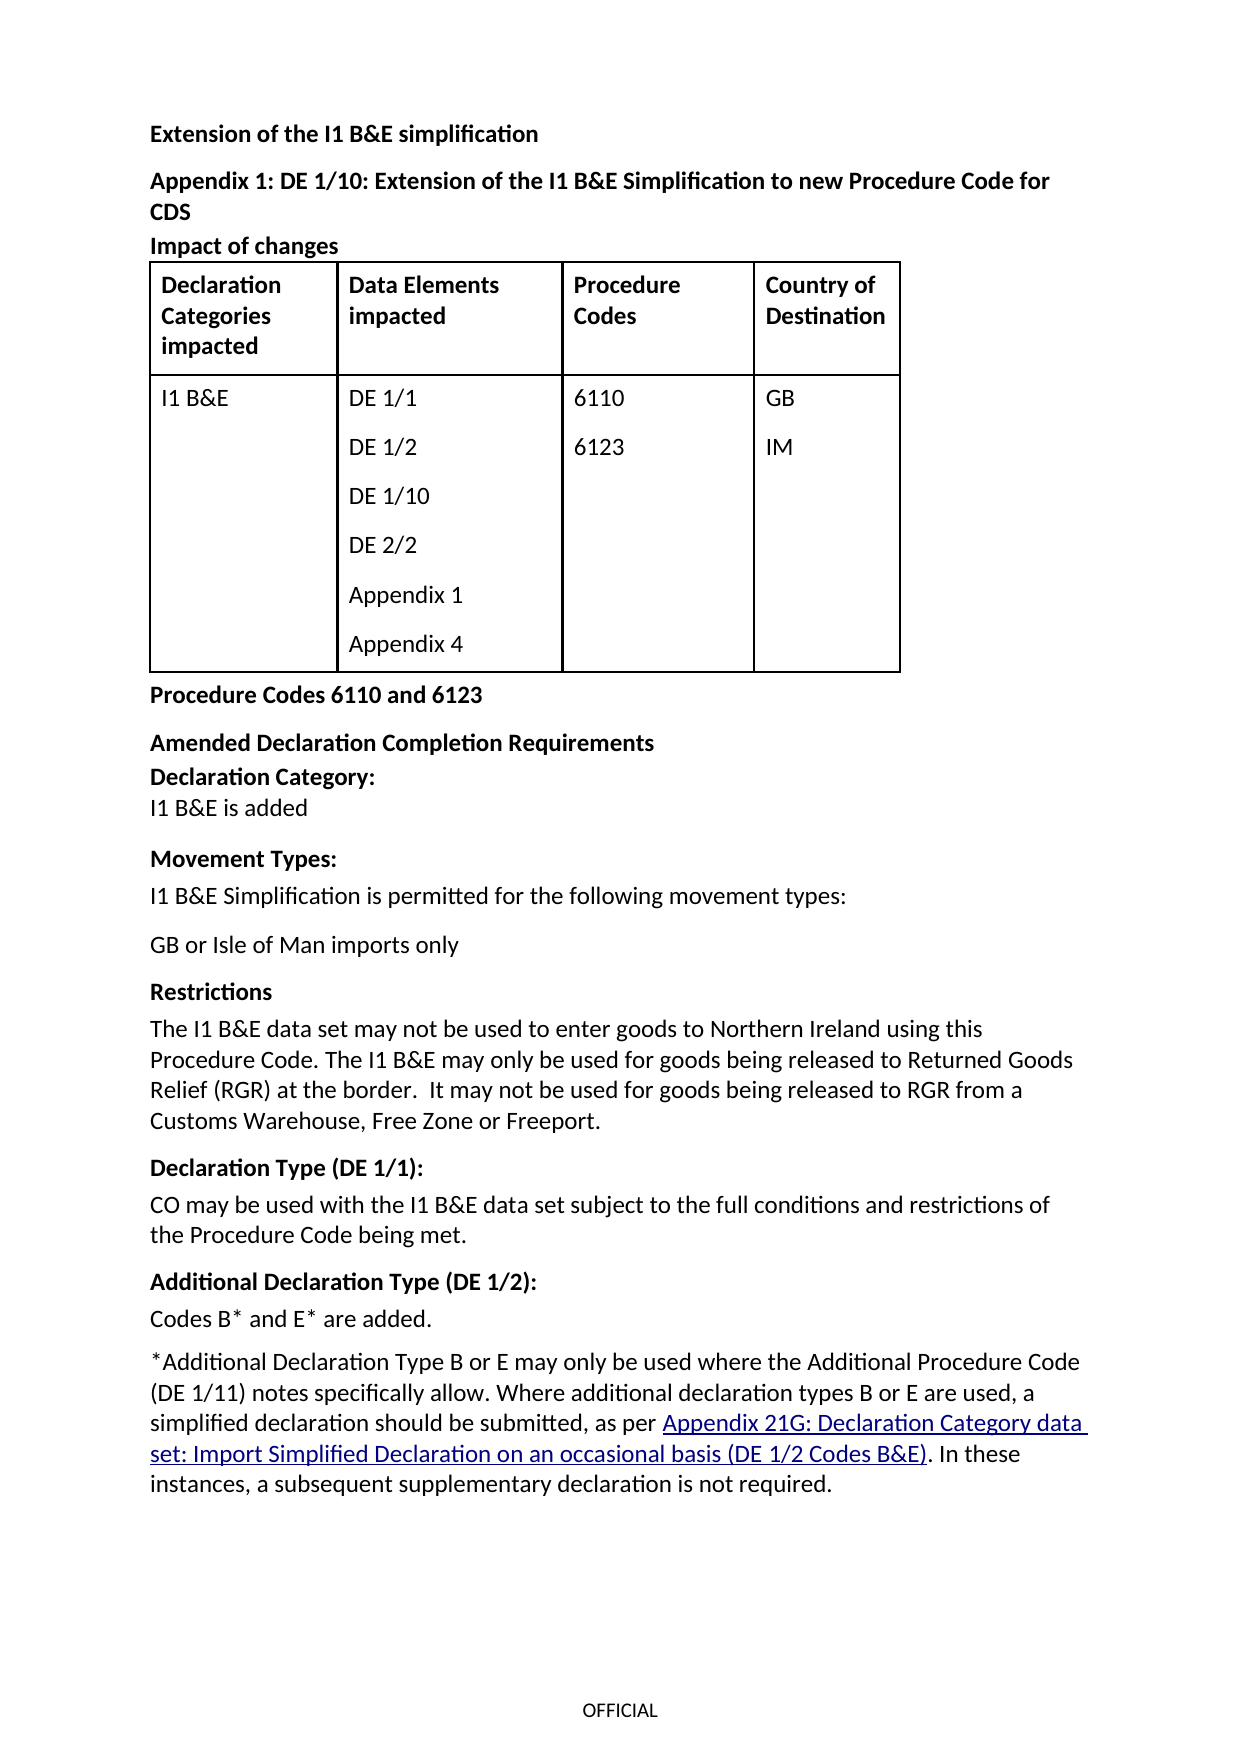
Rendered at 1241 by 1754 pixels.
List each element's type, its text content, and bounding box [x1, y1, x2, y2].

subtitle Appendix 1: DE 1/10: Extension of the I1 B&E Simplification to new Procedure Code for CDS [150, 165, 1090, 226]
text I1 B&E is added [150, 792, 1090, 822]
table_cell GB IM [755, 376, 899, 671]
text *Additional Declaration Type B or E may only be used where the Additional Procedure Code (DE 1/11) notes specifically allow. Where additional declaration types B or E are used, a simplified declaration should be submitted, as per Appendix 21G: Declaration Category data set: Import Simplified Declaration on an occasional basis (DE 1/2 Codes B&E). In these instances, a subsequent supplementary declaration is not required. [150, 1346, 1090, 1499]
text GB or Isle of Man imports only [150, 929, 1090, 960]
table_header Procedure Codes [564, 263, 753, 373]
subtitle Amended Declaration Completion Requirements [150, 727, 1090, 757]
subtitle Declaration Type (DE 1/1): [150, 1152, 1090, 1182]
subtitle Extension of the I1 B&E simplification [150, 118, 1090, 149]
table_cell DE 1/1 DE 1/2 DE 1/10 DE 2/2 Appendix 1 Appendix 4 [339, 376, 561, 671]
table_header Country of Destination [755, 263, 899, 373]
subtitle Procedure Codes 6110 and 6123 [150, 679, 1090, 710]
table_cell 6110 6123 [564, 376, 753, 671]
subtitle Additional Declaration Type (DE 1/2): [150, 1266, 1090, 1297]
text Codes B* and E* are added. [150, 1303, 1090, 1334]
subtitle Restrictions [150, 976, 1090, 1007]
subtitle Declaration Category: [150, 761, 1090, 792]
text The I1 B&E data set may not be used to enter goods to Northern Ireland using this Procedure Code. The I1 B&E may only be used for goods being released to Returned Goods Relief (RGR) at the border. It may not be used for goods being released to RGR from a Customs Warehouse, Free Zone or Freeport. [150, 1013, 1090, 1135]
text I1 B&E Simplification is permitted for the following movement types: [150, 880, 1090, 911]
text CO may be used with the I1 B&E data set subject to the full conditions and restrictions of the Procedure Code being met. [150, 1189, 1090, 1250]
subtitle Impact of changes [150, 231, 1090, 261]
subtitle Movement Types: [150, 843, 1090, 874]
table_cell I1 B&E [151, 376, 336, 671]
table_header Data Elements impacted [339, 263, 561, 373]
table_header Declaration Categories impacted [151, 263, 336, 373]
